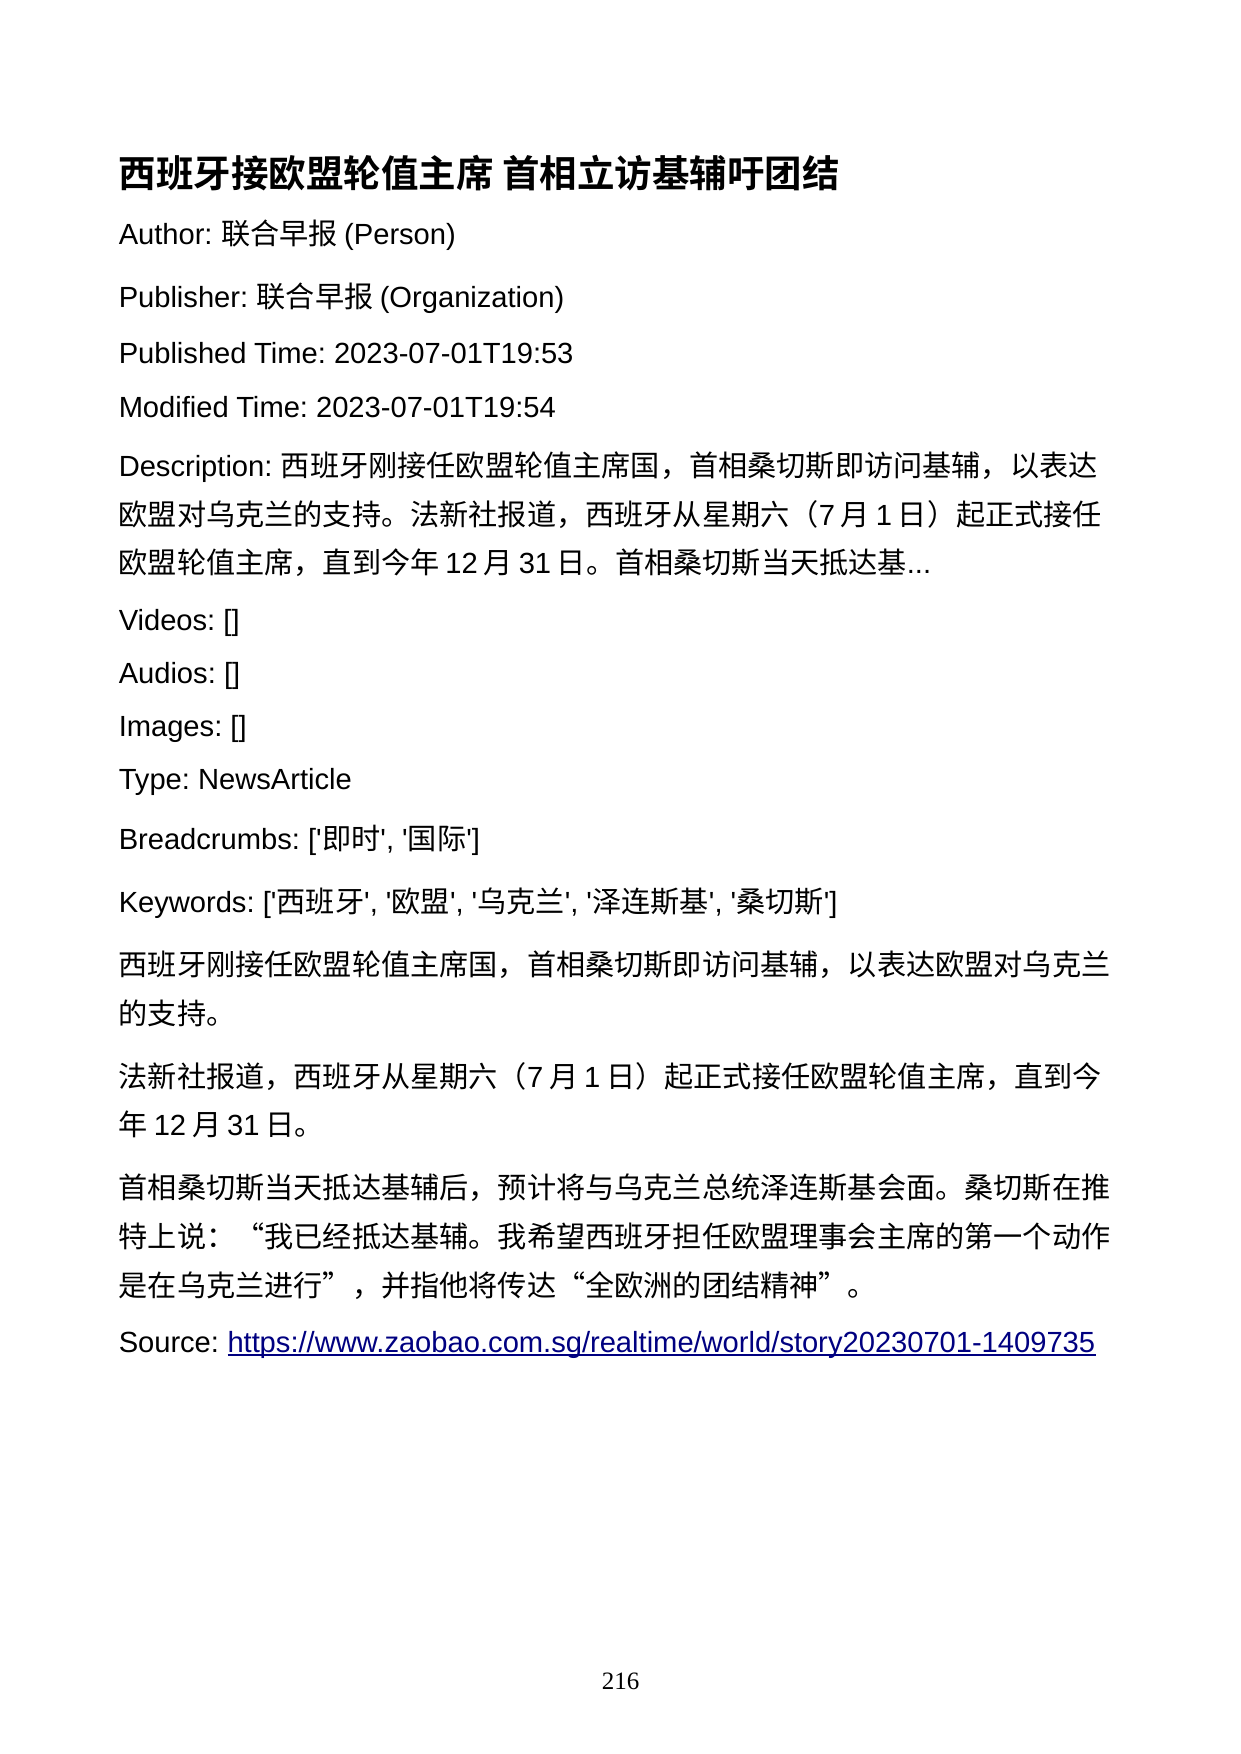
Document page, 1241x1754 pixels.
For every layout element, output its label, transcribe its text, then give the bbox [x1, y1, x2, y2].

text Breadcrumbs: ['即时', '国际'] [118, 816, 1122, 858]
text Modified Time: 2023-07-01T19:54 [118, 390, 1122, 423]
text 西班牙刚接任欧盟轮值主席国，首相桑切斯即访问基辅，以表达欧盟对乌克兰的支持。 [118, 942, 1122, 1033]
subtitle 西班牙接欧盟轮值主席 首相立访基辅吁团结 [118, 143, 1122, 198]
text Source: https://www.zaobao.com.sg/realtime/world/story20230701-1409735 [118, 1325, 1122, 1359]
text Keywords: ['西班牙', '欧盟', '乌克兰', '泽连斯基', '桑切斯'] [118, 879, 1122, 921]
text Type: NewsArticle [118, 762, 1122, 796]
text 法新社报道，西班牙从星期六（7月1日）起正式接任欧盟轮值主席，直到今年12月31日。 [118, 1053, 1122, 1144]
text 首相桑切斯当天抵达基辅后，预计将与乌克兰总统泽连斯基会面。桑切斯在推特上说：“我已经抵达基辅。我希望西班牙担任欧盟理事会主席的第一个动作是在乌克兰进行”，并指他将传达“全欧洲的团结精神”。 [118, 1165, 1122, 1304]
text Audios: [] [118, 656, 1122, 690]
text Description: 西班牙刚接任欧盟轮值主席国，首相桑切斯即访问基辅，以表达欧盟对乌克兰的支持。法新社报道，西班牙从星期六（7月1日）起正式接任欧盟轮值主席，直到今年12月31日。首相桑切斯当天抵达基... [118, 443, 1122, 582]
text Videos: [] [118, 603, 1122, 637]
text Author: 联合早报 (Person) [118, 210, 1122, 253]
text Images: [] [118, 709, 1122, 743]
text Publisher: 联合早报 (Organization) [118, 273, 1122, 316]
text Published Time: 2023-07-01T19:53 [118, 337, 1122, 370]
